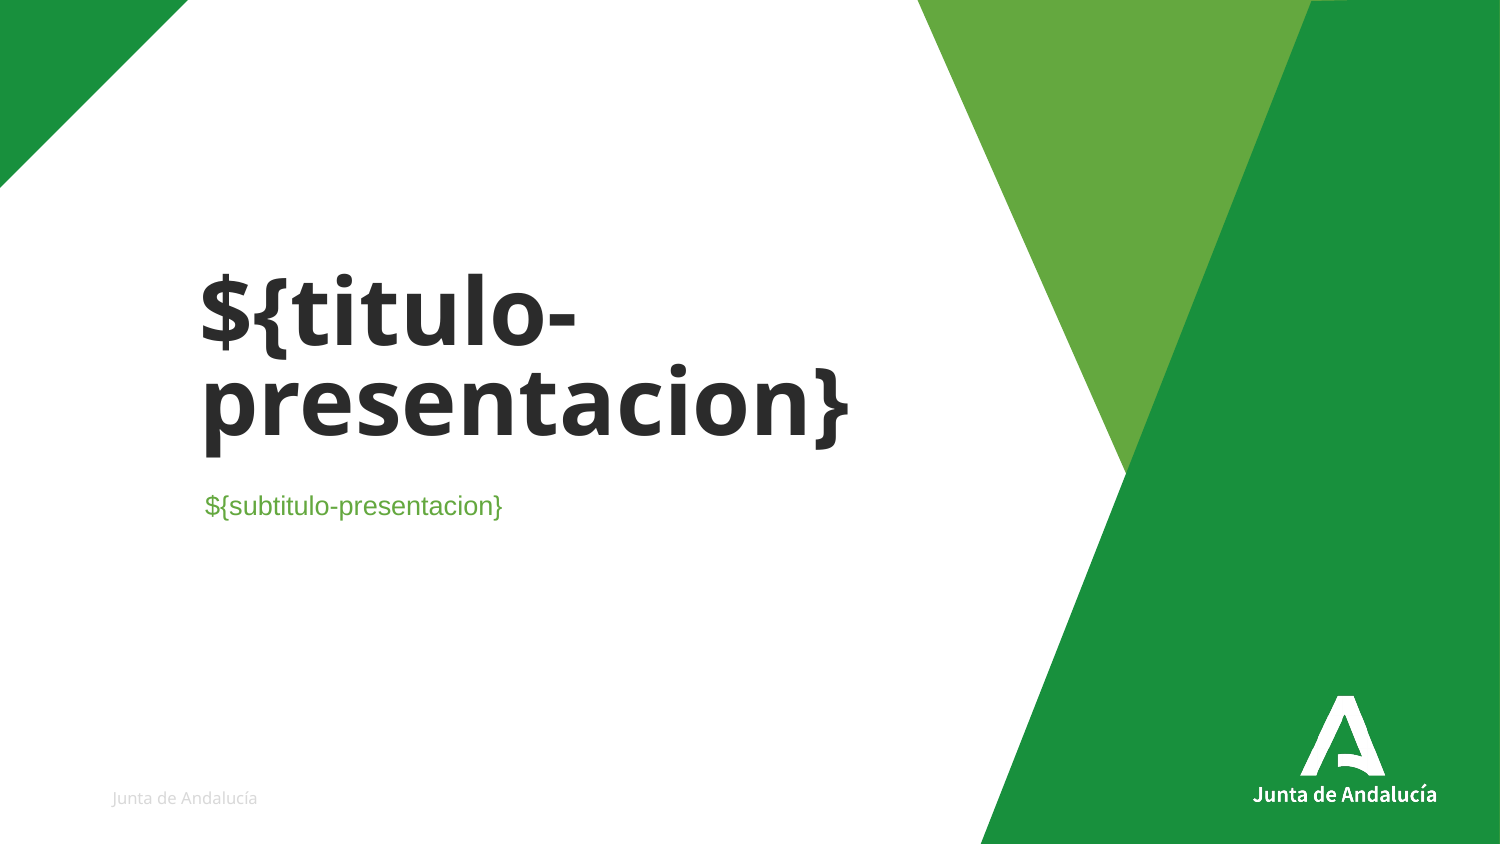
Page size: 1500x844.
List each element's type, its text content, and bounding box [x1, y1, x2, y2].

text_box [917, 0, 1500, 844]
picture [1244, 650, 1441, 844]
text_box ${subtitulo-presentacion} [194, 479, 609, 547]
text_box ${titulo-presentacion} [188, 267, 1075, 480]
text_box [0, 0, 188, 188]
